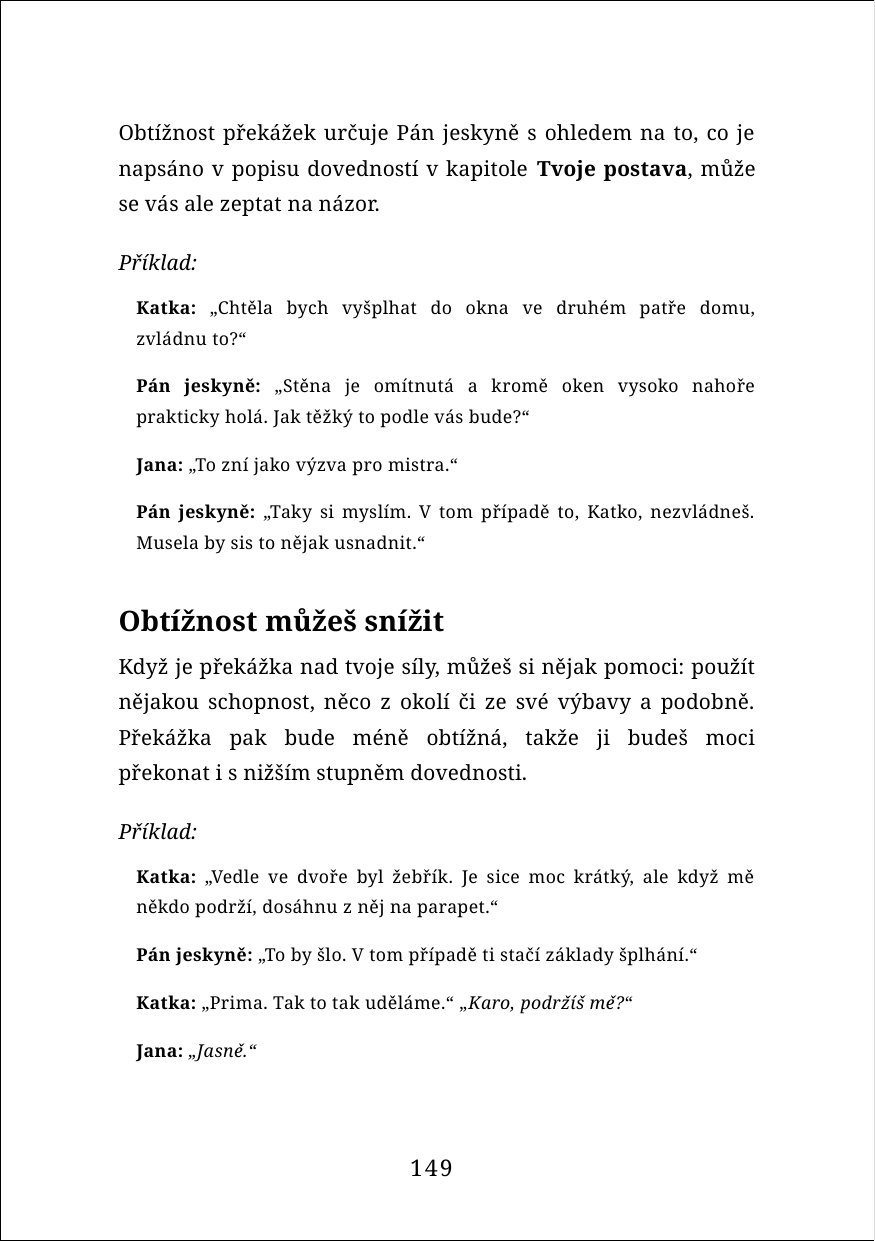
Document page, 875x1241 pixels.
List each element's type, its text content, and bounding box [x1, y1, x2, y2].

text Pán jeskyně: „To by šlo. V tom případě ti stačí základy šplhání.“ [136, 943, 756, 967]
text Pán jeskyně: „Stěna je omítnutá a kromě oken vysoko nahoře prakticky holá. Jak těžký to podle vás bude?“ [136, 374, 756, 428]
text Když je překážka nad tvoje síly, můžeš si nějak pomoci: použít nějakou schopnost, něco z okolí či ze své výbavy a podobně. Překážka pak bude méně obtížná, takže ji budeš moci překonat i s nižším stupněm dovednosti. [118, 652, 756, 787]
text Katka: „Chtěla bych vyšplhat do okna ve druhém patře domu, zvládnu to?“ [136, 296, 756, 350]
subtitle Obtížnost můžeš snížit [118, 602, 756, 640]
text Katka: „Prima. Tak to tak uděláme.“ „Karo, podržíš mě?“ [136, 991, 756, 1015]
text Příklad: [118, 817, 756, 846]
text Jana: „To zní jako výzva pro mistra.“ [136, 452, 756, 476]
text Příklad: [118, 248, 756, 277]
text Obtížnost překážek určuje Pán jeskyně s ohledem na to, co je napsáno v popisu dovedností v kapitole Tvoje postava, může se vás ale zeptat na názor. [118, 118, 756, 218]
text Katka: „Vedle ve dvoře byl žebřík. Je sice moc krátký, ale když mě někdo podrží, dosáhnu z něj na parapet.“ [136, 865, 756, 919]
text Jana: „Jasně.“ [136, 1039, 756, 1063]
text Pán jeskyně: „Taky si myslím. V tom případě to, Katko, nezvládneš. Musela by sis to nějak usnadnit.“ [136, 500, 756, 554]
